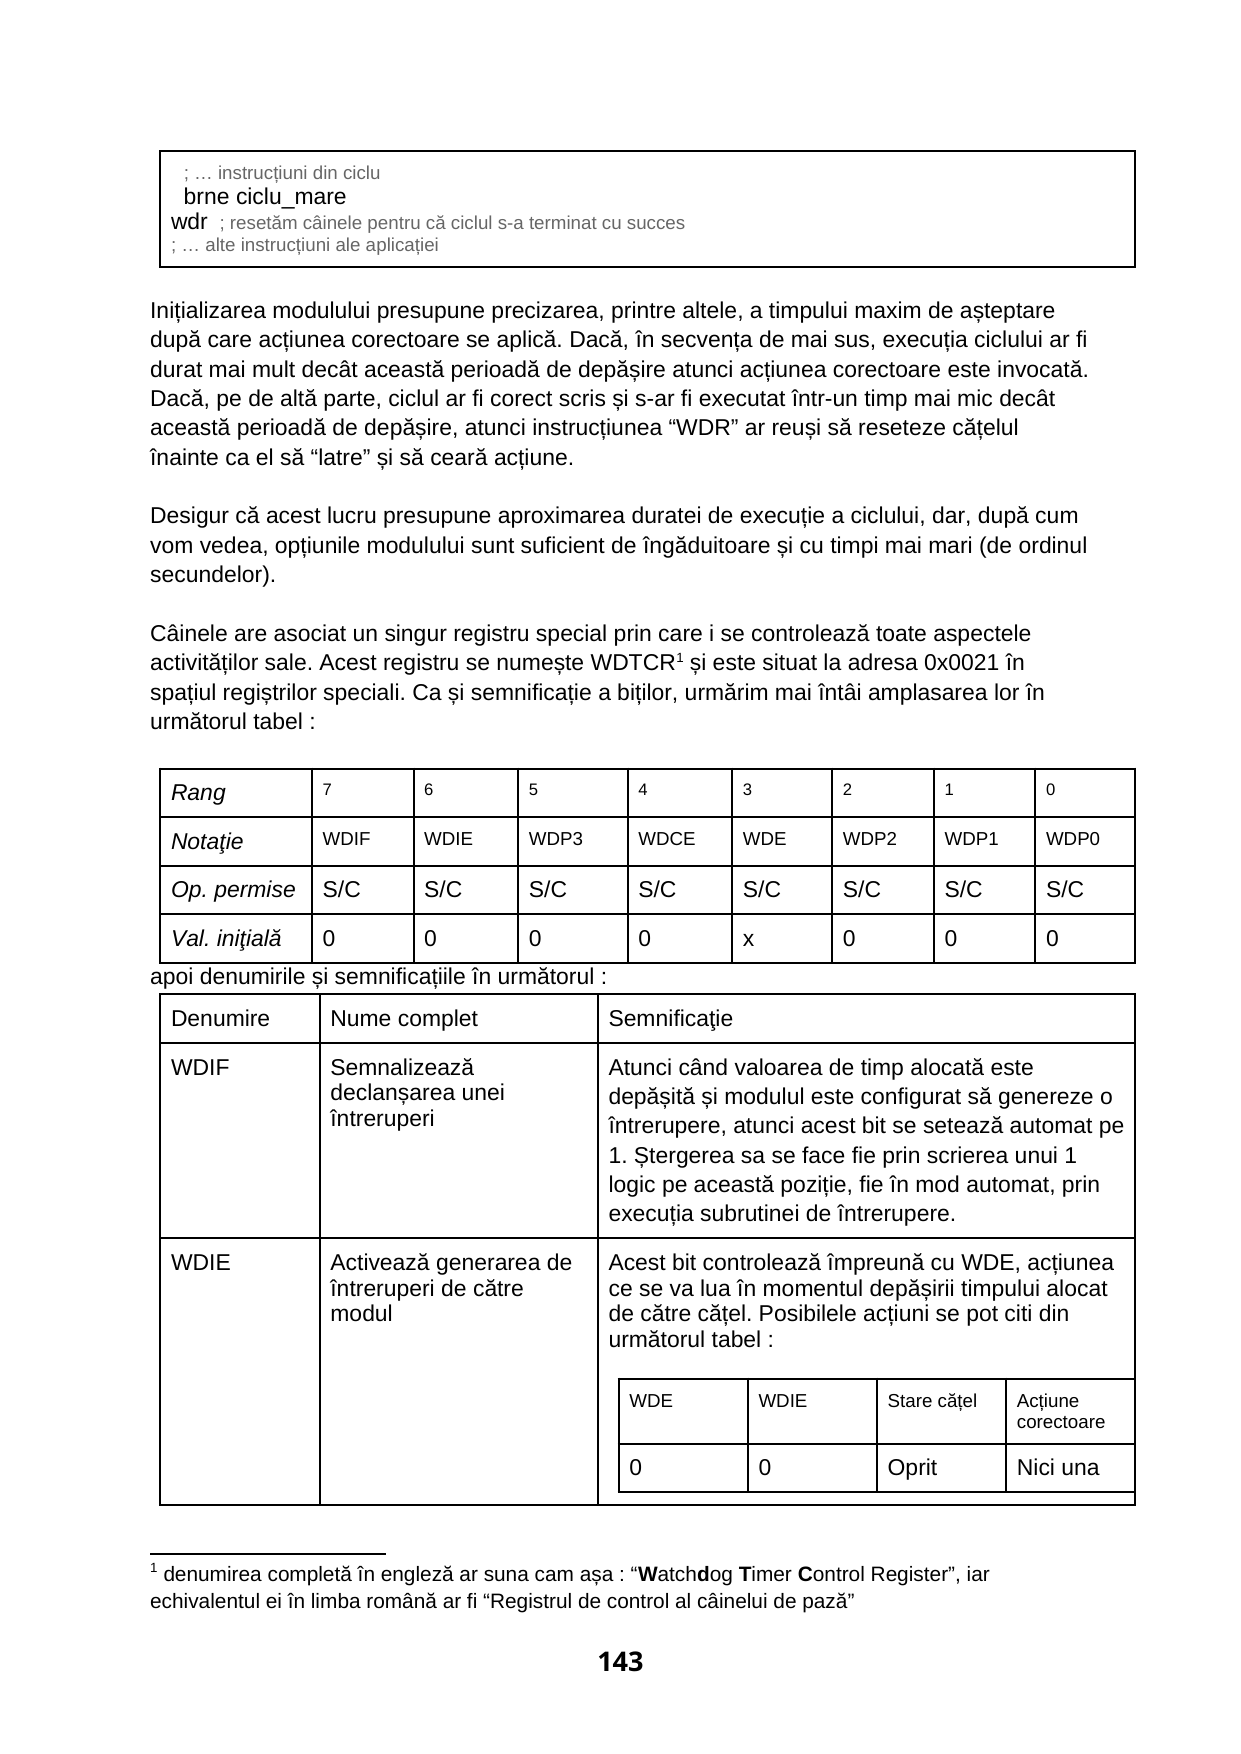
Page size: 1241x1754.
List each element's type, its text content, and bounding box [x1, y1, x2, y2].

table_header Denumire [161, 995, 319, 1042]
table_cell WDIF [313, 818, 413, 864]
table_header 6 [415, 770, 517, 816]
table_header 4 [629, 770, 731, 816]
table_cell S/C [415, 867, 517, 913]
table_cell WDP3 [519, 818, 627, 864]
table_cell S/C [833, 867, 933, 913]
table_cell 0 [1036, 915, 1134, 962]
table_cell 0 [415, 915, 517, 962]
table_cell S/C [733, 867, 831, 913]
table_cell Oprit [878, 1445, 1005, 1491]
table_cell 0 [620, 1445, 747, 1491]
table_header Stare cățel [878, 1380, 1005, 1442]
table_header 2 [833, 770, 933, 816]
table_cell Semnalizează declanșarea unei întreruperi [321, 1044, 597, 1237]
table_cell 0 [833, 915, 933, 962]
table_header WDIE [749, 1380, 876, 1442]
table_cell WDP0 [1036, 818, 1134, 864]
table_cell S/C [1036, 867, 1134, 913]
table_header Rang [161, 770, 311, 816]
table_cell WDCE [629, 818, 731, 864]
table_header Nume complet [321, 995, 597, 1042]
table_cell 0 [519, 915, 627, 962]
table_cell Nici una [1007, 1445, 1134, 1491]
table_header 7 [313, 770, 413, 816]
table_cell 0 [629, 915, 731, 962]
table_cell Val. iniţială [161, 915, 311, 962]
table_cell WDIE [161, 1239, 319, 1503]
table_header Acțiune corectoare [1007, 1380, 1134, 1442]
table_cell x [733, 915, 831, 962]
table_header 5 [519, 770, 627, 816]
table_cell 0 [935, 915, 1034, 962]
text Inițializarea modulului presupune precizarea, printre altele, a timpului maxim de așteptare după care acțiunea corectoare se aplică. Dacă, în secvența de mai sus, execuția ciclului ar fi durat mai mult decât această perioadă de depășire atunci acțiunea corectoare este invocată. Dacă, pe de altă parte, ciclul ar fi corect scris și s-ar fi executat într-un timp mai mic decât această perioadă de depășire, atunci instrucțiunea “WDR” ar reuși să reseteze cățelul înainte ca el să “latre” și să ceară acțiune. [150, 297, 1091, 470]
table_cell WDIE [415, 818, 517, 864]
table_cell WDP2 [833, 818, 933, 864]
table_cell Notaţie [161, 818, 311, 864]
table_header Semnificaţie [599, 995, 1134, 1042]
table_header 3 [733, 770, 831, 816]
table_cell S/C [313, 867, 413, 913]
table_cell 0 [313, 915, 413, 962]
table_cell WDIF [161, 1044, 319, 1237]
table_cell Atunci când valoarea de timp alocată este depășită și modulul este configurat să genereze o întrerupere, atunci acest bit se setează automat pe 1. Ștergerea sa se face fie prin scrierea unui 1 logic pe această poziție, fie în mod automat, prin execuția subrutinei de întrerupere. [599, 1044, 1134, 1237]
text Câinele are asociat un singur registru special prin care i se controlează toate aspectele activităților sale. Acest registru se numește WDTCR și este situat la adresa 0x0021 în spațiul regiștrilor speciali. Ca și semnificație a biților, urmărim mai întâi amplasarea lor în următorul tabel : [150, 621, 1091, 734]
table_cell S/C [519, 867, 627, 913]
table_cell S/C [629, 867, 731, 913]
table_cell WDP1 [935, 818, 1034, 864]
table_header 0 [1036, 770, 1134, 816]
text denumirea completă în engleză ar suna cam așa : “Watchdog Timer Control Register”, iar echivalentul ei în limba română ar fi “Registrul de control al câinelui de pază” [150, 1561, 1091, 1613]
table_cell WDE [733, 818, 831, 864]
table_header 1 [935, 770, 1034, 816]
table_cell Activează generarea de întreruperi de către modul [321, 1239, 597, 1503]
text Desigur că acest lucru presupune aproximarea duratei de execuție a ciclului, dar, după cum vom vedea, opțiunile modulului sunt suficient de îngăduitoare și cu timpi mai mari (de ordinul secundelor). [150, 503, 1091, 587]
table_header WDE [620, 1380, 747, 1442]
table_header ; … instrucțiuni din ciclu brne ciclu_mare wdr ; resetăm câinele pentru că ciclul s-a terminat cu succes ; … alte instrucțiuni ale aplicației [161, 152, 1134, 266]
table_cell 0 [749, 1445, 876, 1491]
table_cell S/C [935, 867, 1034, 913]
table_cell Op. permise [161, 867, 311, 913]
table_cell Acest bit controlează împreună cu WDE, acțiunea ce se va lua în momentul depășirii timpului alocat de către cățel. Posibilele acțiuni se pot citi din următorul tabel : [599, 1239, 1134, 1503]
text apoi denumirile și semnificațiile în următorul : [150, 964, 1091, 989]
